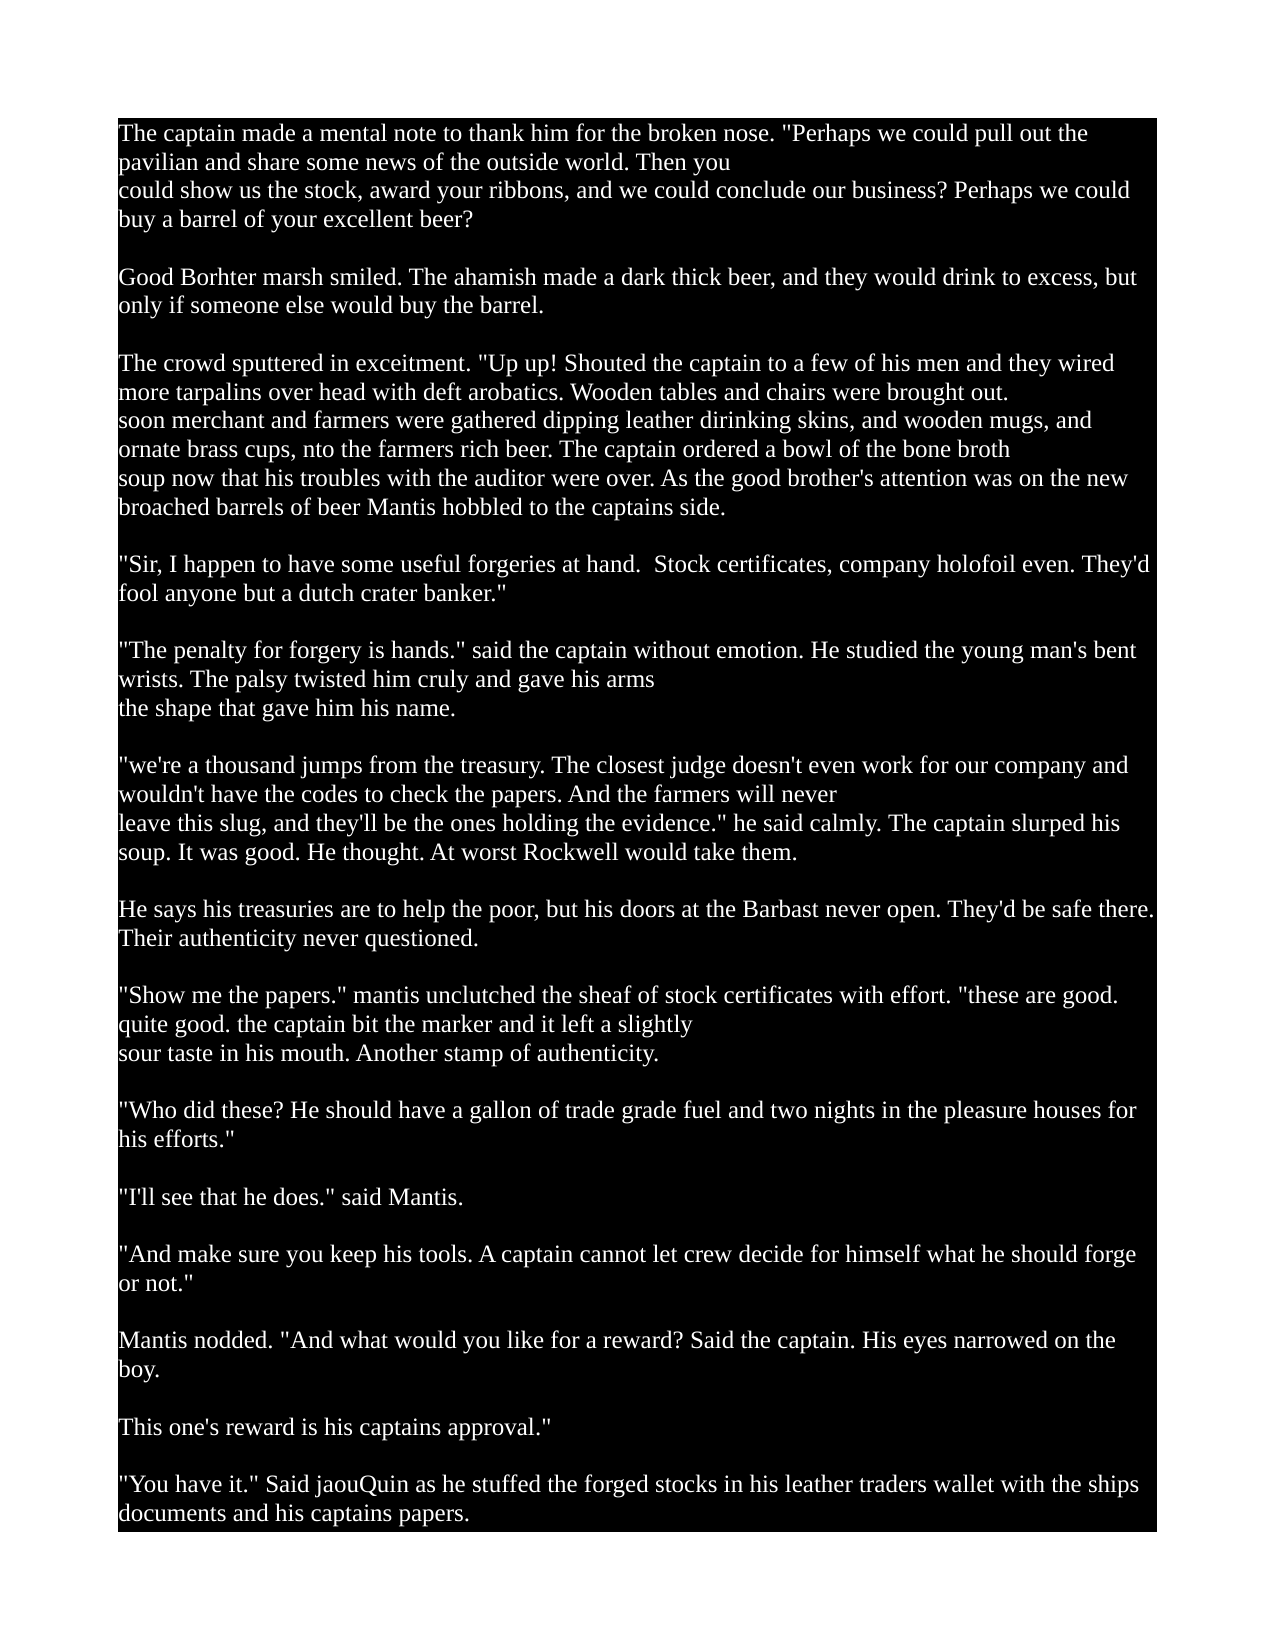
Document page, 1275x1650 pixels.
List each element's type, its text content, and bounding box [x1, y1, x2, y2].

text He says his treasuries are to help the poor, but his doors at the Barbast never open. They'd be safe there. Their authenticity never questioned. [118, 894, 1157, 952]
text Good Borhter marsh smiled. The ahamish made a dark thick beer, and they would drink to excess, but only if someone else would buy the barrel. [118, 262, 1157, 319]
text could show us the stock, award your ribbons, and we could conclude our business? Perhaps we could buy a barrel of your excellent beer? [118, 176, 1157, 233]
text The captain made a mental note to thank him for the broken nose. "Perhaps we could pull out the pavilian and share some news of the outside world. Then you [118, 118, 1157, 176]
text This one's reward is his captains approval." [118, 1412, 1157, 1441]
text leave this slug, and they'll be the ones holding the evidence." he said calmly. The captain slurped his soup. It was good. He thought. At worst Rockwell would take them. [118, 808, 1157, 866]
text soup now that his troubles with the auditor were over. As the good brother's attention was on the new broached barrels of beer Mantis hobbled to the captains side. [118, 463, 1157, 521]
text "And make sure you keep his tools. A captain cannot let crew decide for himself what he should forge or not." [118, 1239, 1157, 1297]
text "The penalty for forgery is hands." said the captain without emotion. He studied the young man's bent wrists. The palsy twisted him cruly and gave his arms [118, 636, 1157, 693]
text Mantis nodded. "And what would you like for a reward? Said the captain. His eyes narrowed on the boy. [118, 1326, 1157, 1383]
text "I'll see that he does." said Mantis. [118, 1182, 1157, 1211]
text soon merchant and farmers were gathered dipping leather dirinking skins, and wooden mugs, and ornate brass cups, nto the farmers rich beer. The captain ordered a bowl of the bone broth [118, 406, 1157, 463]
text the shape that gave him his name. [118, 693, 1157, 722]
text "You have it." Said jaouQuin as he stuffed the forged stocks in his leather traders wallet with the ships documents and his captains papers. [118, 1469, 1157, 1527]
text "we're a thousand jumps from the treasury. The closest judge doesn't even work for our company and wouldn't have the codes to check the papers. And the farmers will never [118, 751, 1157, 808]
text The crowd sputtered in exceitment. "Up up! Shouted the captain to a few of his men and they wired more tarpalins over head with deft arobatics. Wooden tables and chairs were brought out. [118, 348, 1157, 406]
text sour taste in his mouth. Another stamp of authenticity. [118, 1038, 1157, 1067]
text "Show me the papers." mantis unclutched the sheaf of stock certificates with effort. "these are good. quite good. the captain bit the marker and it left a slightly [118, 981, 1157, 1038]
text "Who did these? He should have a gallon of trade grade fuel and two nights in the pleasure houses for his efforts." [118, 1096, 1157, 1153]
text "Sir, I happen to have some useful forgeries at hand. Stock certificates, company holofoil even. They'd fool anyone but a dutch crater banker." [118, 549, 1157, 607]
